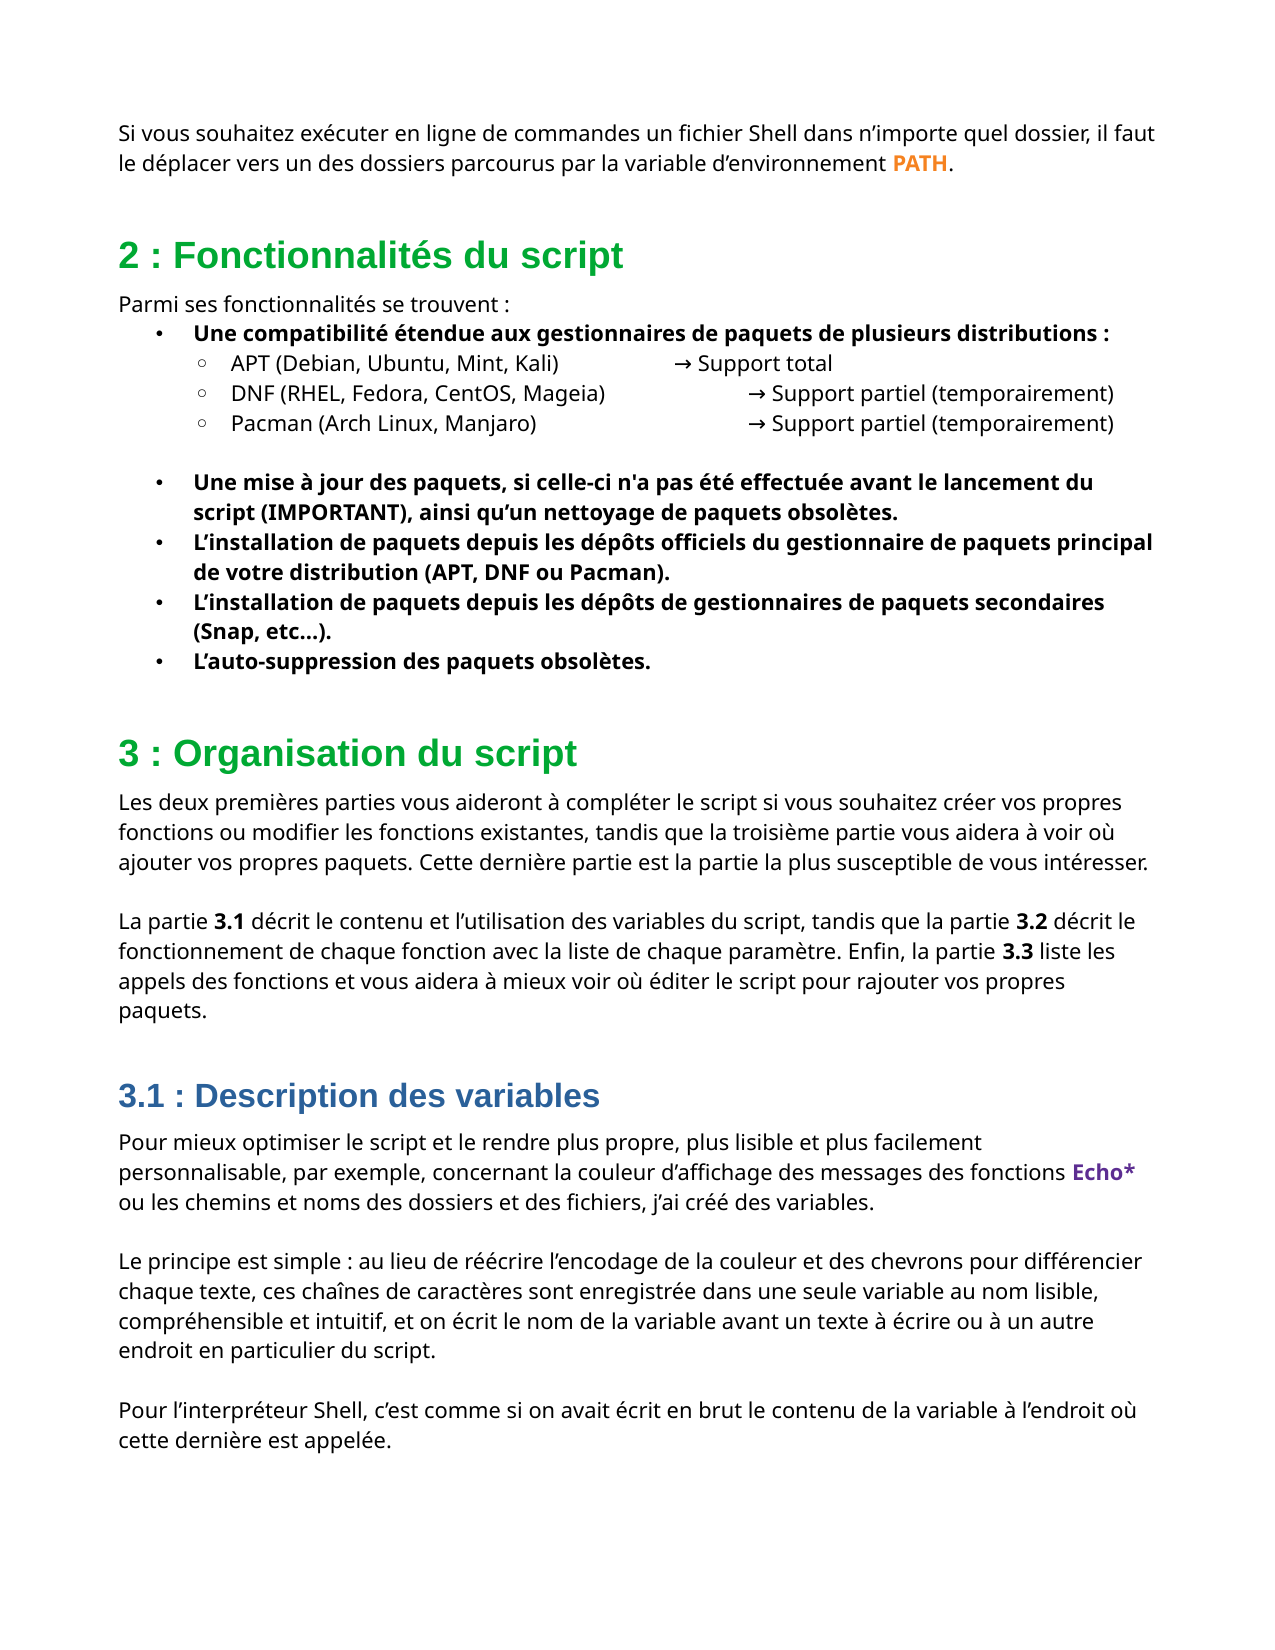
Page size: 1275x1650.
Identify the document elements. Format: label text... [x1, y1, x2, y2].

list DNF (RHEL, Fedora, CentOS, Mageia) → Support partiel (temporairement) [193, 378, 1157, 408]
subtitle 3 : Organisation du script [118, 731, 1157, 774]
list Pacman (Arch Linux, Manjaro) → Support partiel (temporairement) [193, 408, 1157, 438]
text Les deux premières parties vous aideront à compléter le script si vous souhaitez créer vos propres fonctions ou modifier les fonctions existantes, tandis que la troisième partie vous aidera à voir où ajouter vos propres paquets. Cette dernière partie est la partie la plus susceptible de vous intéresser. [118, 787, 1157, 876]
list L’installation de paquets depuis les dépôts de gestionnaires de paquets secondaires (Snap, etc...). [156, 587, 1157, 646]
text Pour l’interpréteur Shell, c’est comme si on avait écrit en brut le contenu de la variable à l’endroit où cette dernière est appelée. [118, 1395, 1157, 1455]
text Le principe est simple : au lieu de réécrire l’encodage de la couleur et des chevrons pour différencier chaque texte, ces chaînes de caractères sont enregistrée dans une seule variable au nom lisible, compréhensible et intuitif, et on écrit le nom de la variable avant un texte à écrire ou à un autre endroit en particulier du script. [118, 1246, 1157, 1365]
text La partie 3.1 décrit le contenu et l’utilisation des variables du script, tandis que la partie 3.2 décrit le fonctionnement de chaque fonction avec la liste de chaque paramètre. Enfin, la partie 3.3 liste les appels des fonctions et vous aidera à mieux voir où éditer le script pour rajouter vos propres paquets. [118, 906, 1157, 1025]
subtitle 3.1 : Description des variables [118, 1076, 1157, 1114]
text Si vous souhaitez exécuter en ligne de commandes un fichier Shell dans n’importe quel dossier, il faut le déplacer vers un des dossiers parcourus par la variable d’environnement PATH. [118, 118, 1157, 178]
subtitle 2 : Fonctionnalités du script [118, 232, 1157, 276]
text Pour mieux optimiser le script et le rendre plus propre, plus lisible et plus facilement personnalisable, par exemple, concernant la couleur d’affichage des messages des fonctions Echo* ou les chemins et noms des dossiers et des fichiers, j’ai créé des variables. [118, 1127, 1157, 1216]
list Une mise à jour des paquets, si celle-ci n'a pas été effectuée avant le lancement du script (IMPORTANT), ainsi qu’un nettoyage de paquets obsolètes. [156, 467, 1157, 527]
list APT (Debian, Ubuntu, Mint, Kali) → Support total [193, 348, 1157, 378]
text Parmi ses fonctionnalités se trouvent : [118, 289, 1157, 318]
list Une compatibilité étendue aux gestionnaires de paquets de plusieurs distributions : [156, 318, 1157, 348]
list L’installation de paquets depuis les dépôts officiels du gestionnaire de paquets principal de votre distribution (APT, DNF ou Pacman). [156, 527, 1157, 587]
list L’auto-suppression des paquets obsolètes. [156, 646, 1157, 676]
